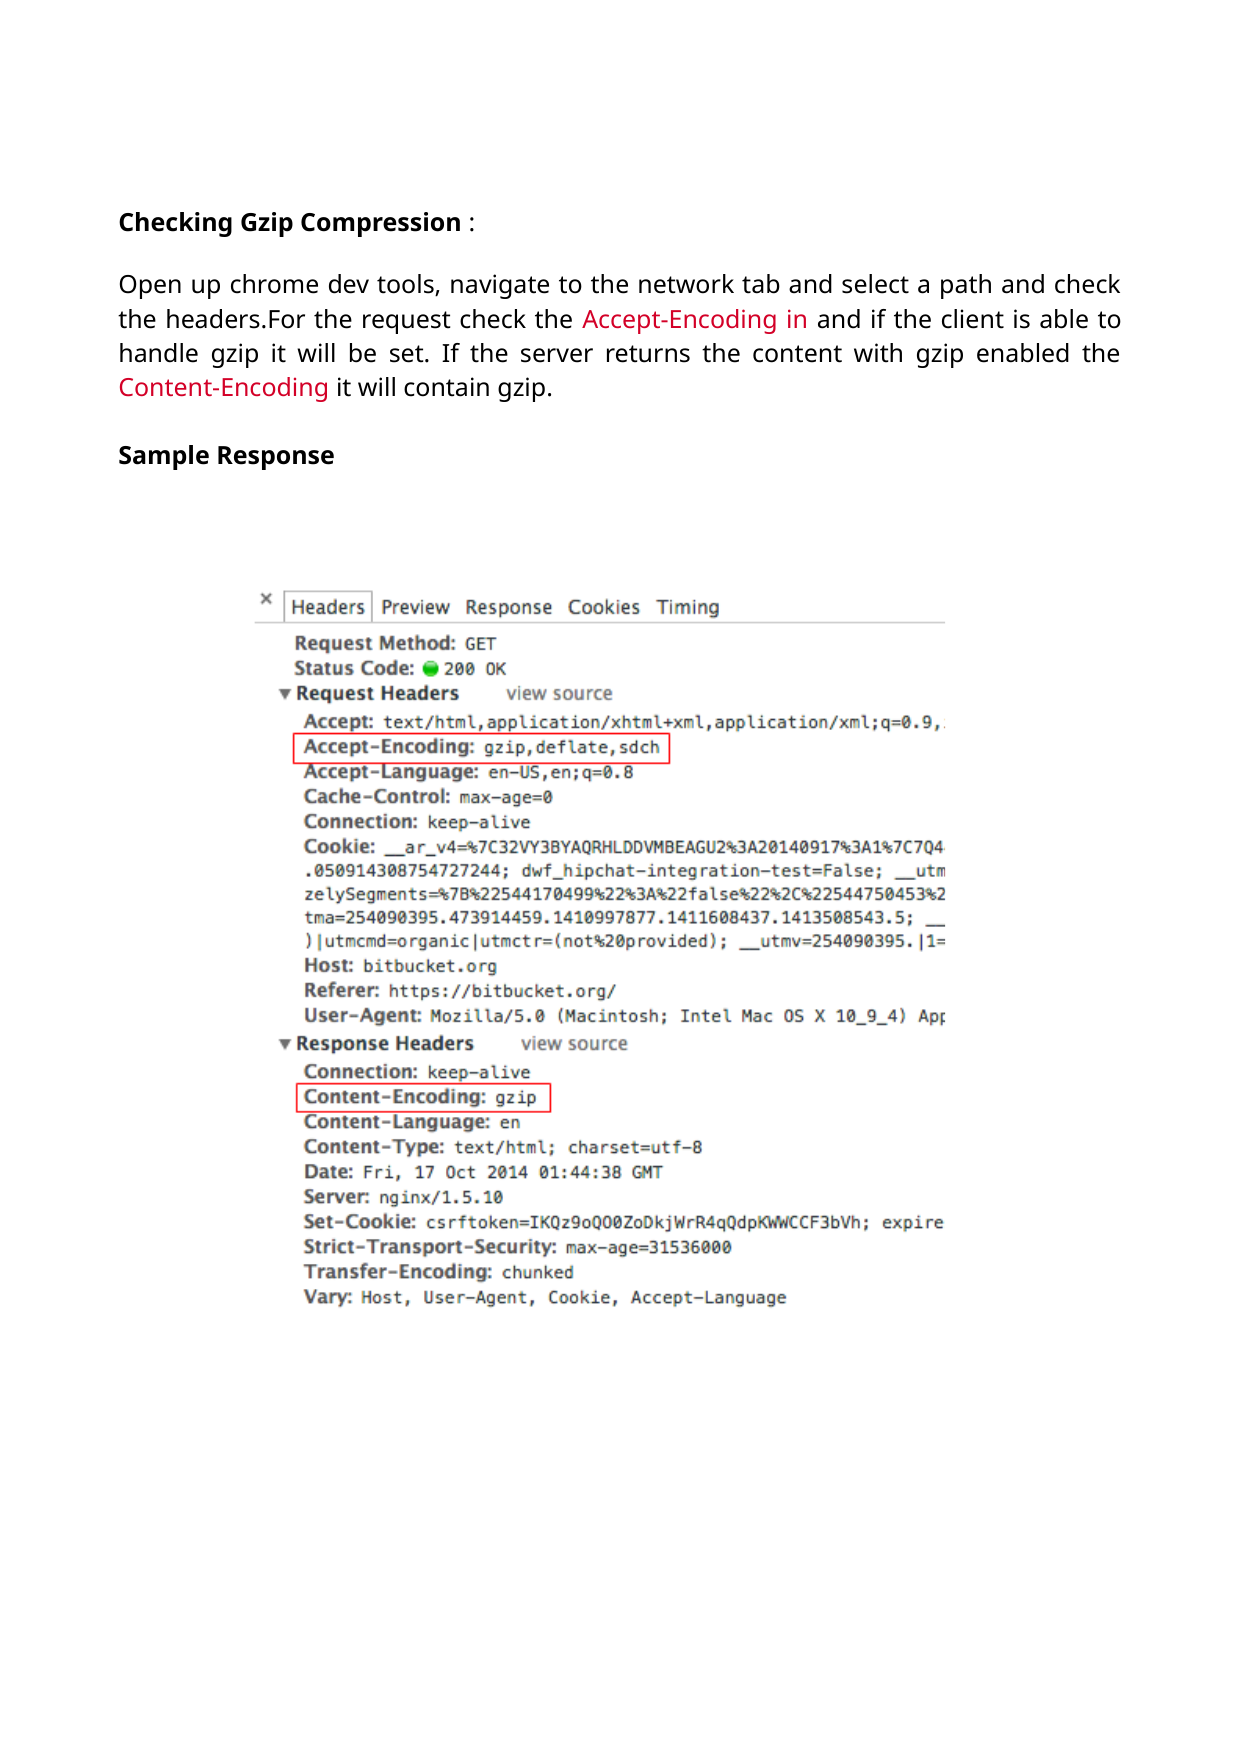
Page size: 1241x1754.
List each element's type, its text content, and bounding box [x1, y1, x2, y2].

text Sample Response [118, 437, 1122, 472]
text Checking Gzip Compression : [118, 204, 1122, 238]
text Open up chrome dev tools, navigate to the network tab and select a path and check the headers.For the request check the Accept-Encoding in and if the client is able to handle gzip it will be set. If the server returns the content with gzip enabled the Content-Encoding it will contain gzip. [118, 267, 1122, 403]
picture [254, 583, 945, 1313]
